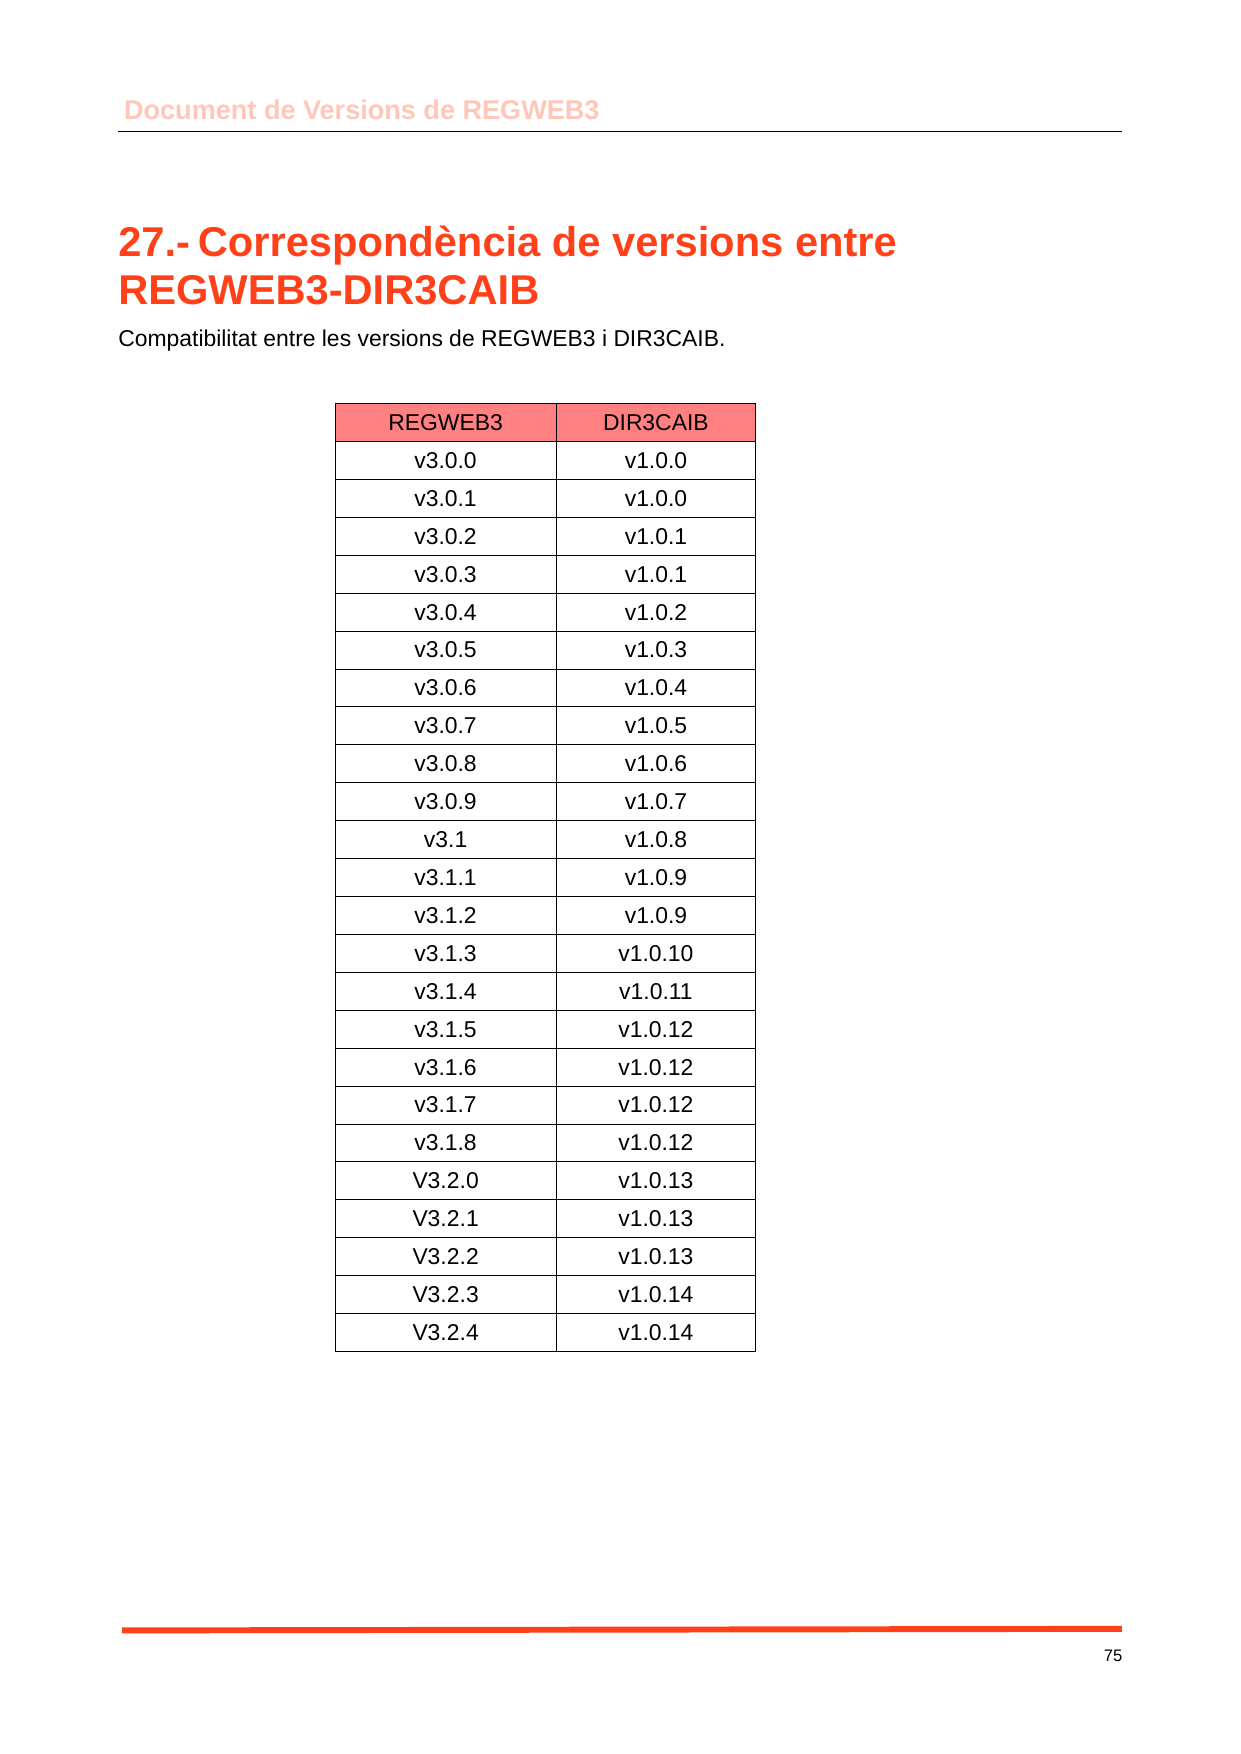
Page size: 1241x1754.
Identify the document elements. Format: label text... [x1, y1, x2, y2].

table_cell v3.1.6 [336, 1049, 556, 1086]
table_cell v3.1.7 [336, 1087, 556, 1123]
table_cell v1.0.13 [557, 1238, 755, 1275]
table_cell v1.0.4 [557, 670, 755, 706]
table_cell v1.0.3 [557, 632, 755, 668]
text Compatibilitat entre les versions de REGWEB3 i DIR3CAIB. [118, 325, 1122, 352]
table_header REGWEB3 [336, 404, 556, 441]
table_cell v3.1.3 [336, 935, 556, 972]
table_cell v3.1.4 [336, 973, 556, 1010]
table_cell v1.0.0 [557, 442, 755, 479]
table_cell v1.0.8 [557, 821, 755, 858]
table_cell v1.0.11 [557, 973, 755, 1010]
table_cell v3.0.5 [336, 632, 556, 668]
table_cell v3.0.7 [336, 707, 556, 744]
table_cell v3.0.2 [336, 518, 556, 555]
subtitle Correspondència de versions entre REGWEB3-DIR3CAIB [118, 217, 1122, 313]
table_cell v3.0.8 [336, 745, 556, 782]
table_cell v1.0.12 [557, 1011, 755, 1048]
table_cell v1.0.5 [557, 707, 755, 744]
table_cell v1.0.2 [557, 594, 755, 631]
table_cell v1.0.13 [557, 1200, 755, 1237]
table_cell v3.1.2 [336, 897, 556, 934]
table_cell v1.0.1 [557, 518, 755, 555]
table_cell v1.0.9 [557, 859, 755, 896]
table_cell v3.1.5 [336, 1011, 556, 1048]
table_cell V3.2.4 [336, 1314, 556, 1351]
table_cell V3.2.2 [336, 1238, 556, 1275]
table_cell v1.0.14 [557, 1276, 755, 1313]
table_cell v3.1.1 [336, 859, 556, 896]
table_cell v3.0.0 [336, 442, 556, 479]
table_cell v3.0.1 [336, 480, 556, 517]
table_cell v1.0.6 [557, 745, 755, 782]
table_cell v1.0.0 [557, 480, 755, 517]
table_cell v1.0.1 [557, 556, 755, 593]
table_cell V3.2.1 [336, 1200, 556, 1237]
table_cell v1.0.12 [557, 1087, 755, 1123]
table_cell v1.0.9 [557, 897, 755, 934]
table_header DIR3CAIB [557, 404, 755, 441]
table_cell v3.0.4 [336, 594, 556, 631]
table_cell v1.0.12 [557, 1125, 755, 1161]
table_cell v3.1.8 [336, 1125, 556, 1161]
table_cell v1.0.12 [557, 1049, 755, 1086]
table_cell v3.0.6 [336, 670, 556, 706]
table_cell v3.0.9 [336, 783, 556, 820]
table_cell v1.0.10 [557, 935, 755, 972]
table_cell v3.1 [336, 821, 556, 858]
table_cell v1.0.13 [557, 1162, 755, 1199]
table_cell v1.0.7 [557, 783, 755, 820]
table_cell V3.2.0 [336, 1162, 556, 1199]
table_cell v3.0.3 [336, 556, 556, 593]
table_cell V3.2.3 [336, 1276, 556, 1313]
table_cell v1.0.14 [557, 1314, 755, 1351]
